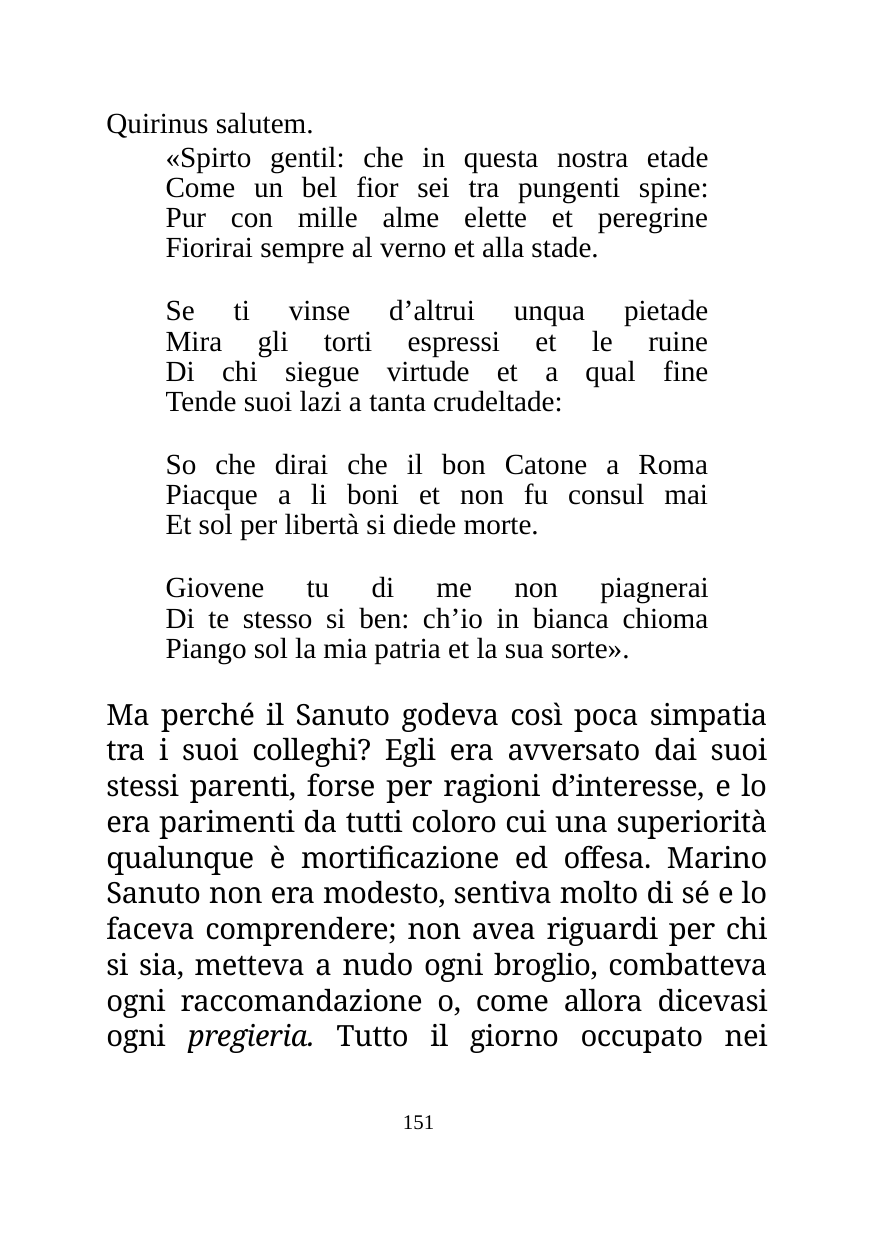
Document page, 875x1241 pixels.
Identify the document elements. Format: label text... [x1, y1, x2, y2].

text So che dirai che il bon Catone a Roma Piacque a li boni et non fu consul mai Et sol per libertà si diede morte. [165, 447, 709, 541]
text Giovene tu di me non piagnerai Di te stesso si ben: ch’io in bianca chioma Piango sol la mia patria et la sua sorte». [165, 571, 709, 664]
text Ma perché il Sanuto godeva così poca simpatia tra i suoi colleghi? Egli era avversato dai suoi stessi parenti, forse per ragioni d’interesse, e lo era parimenti da tutti coloro cui una superiorità qualunque è mortificazione ed offesa. Marino Sanuto non era modesto, sentiva molto di sé e lo faceva comprendere; non avea riguardi per chi si sia, metteva a nudo ogni broglio, combatteva ogni raccomandazione o, come allora dicevasi ogni pregieria. Tutto il giorno occupato nei [106, 694, 768, 1055]
text «Spirto gentil: che in questa nostra etade Come un bel fior sei tra pungenti spine: Pur con mille alme elette et peregrine Fiorirai sempre al verno et alla stade. [165, 140, 709, 264]
text Quirinus salutem. [106, 106, 768, 140]
text Se ti vinse d’altrui unqua pietade Mira gli torti espressi et le ruine Di chi siegue virtude et a qual fine Tende suoi lazi a tanta crudeltade: [165, 293, 709, 418]
